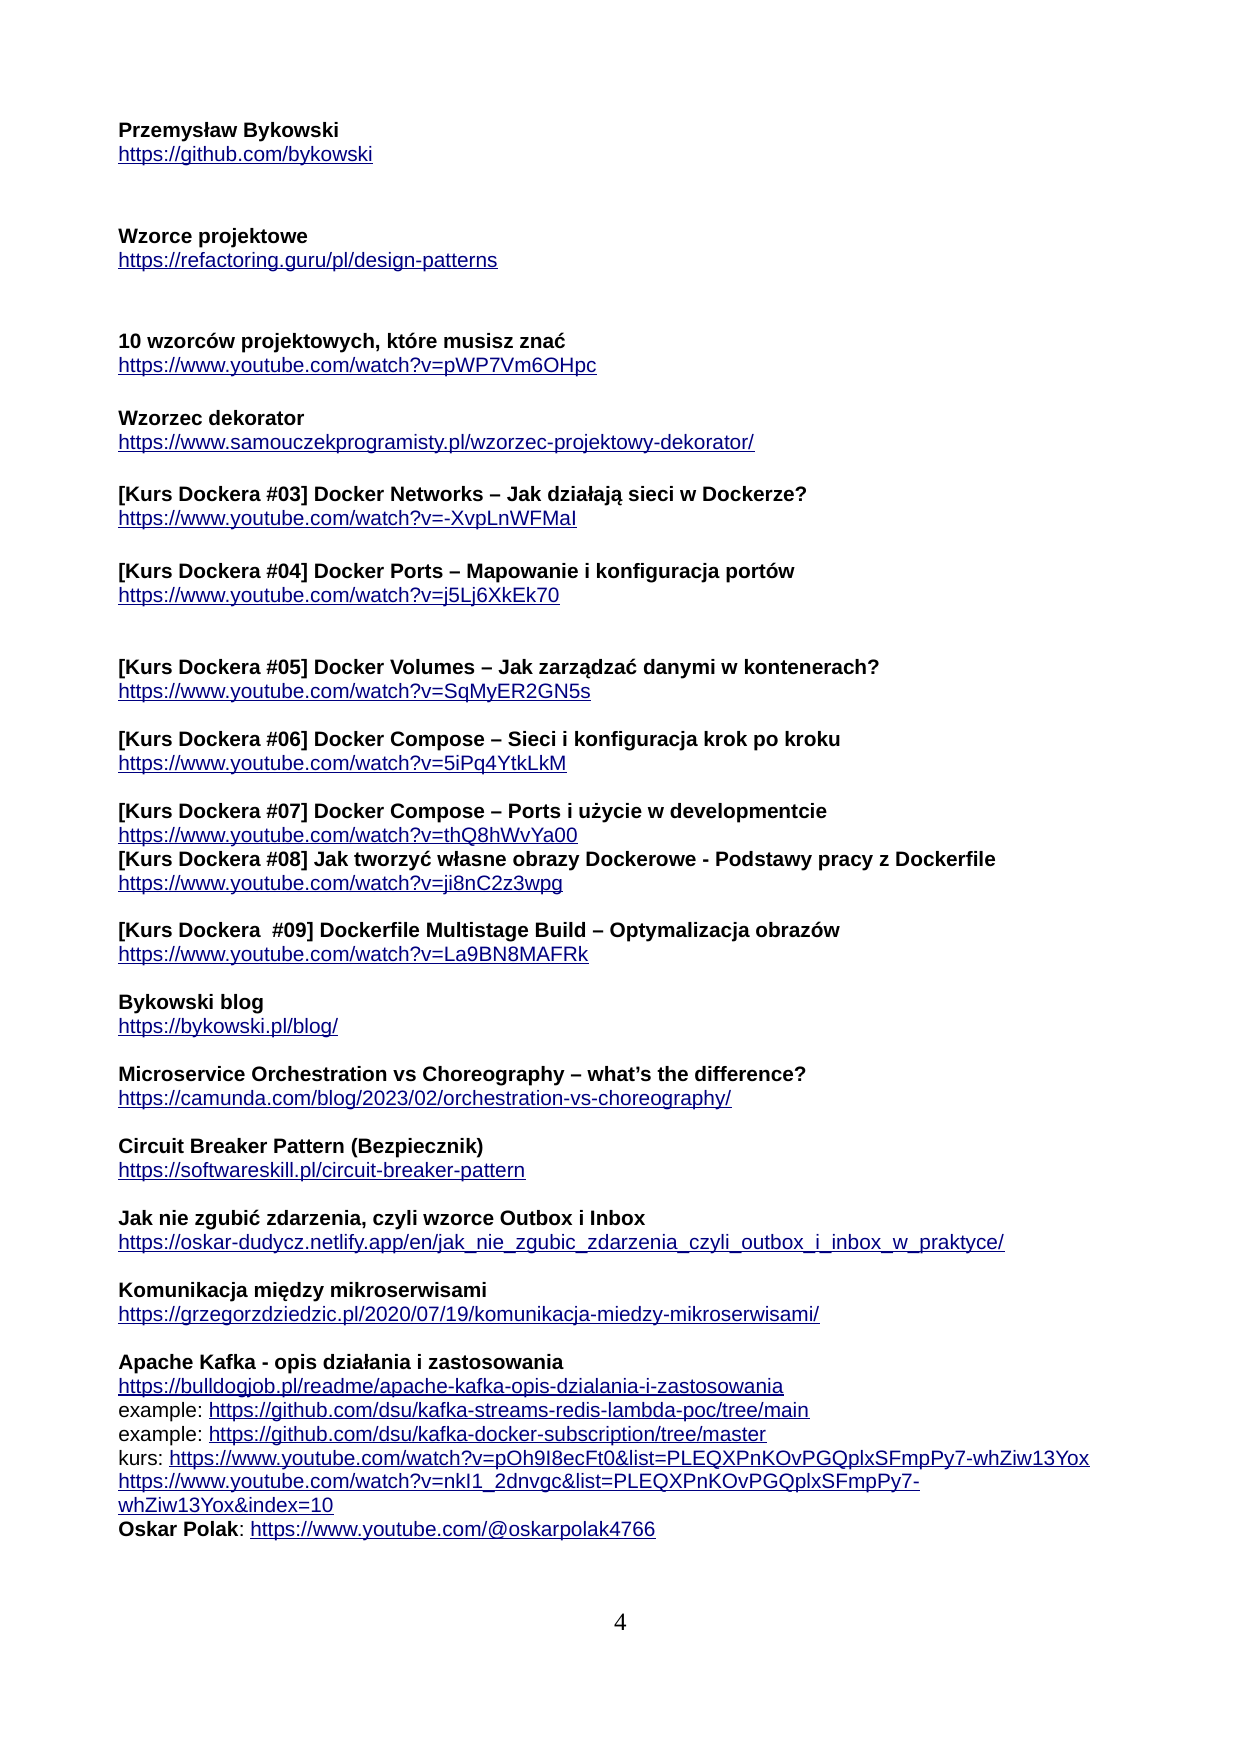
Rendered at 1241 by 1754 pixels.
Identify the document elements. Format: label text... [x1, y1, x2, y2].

text https://github.com/bykowski [118, 142, 1122, 166]
text [Kurs Dockera #07] Docker Compose – Ports i użycie w developmentcie [118, 798, 1122, 822]
text https://camunda.com/blog/2023/02/orchestration-vs-choreography/ [118, 1086, 1122, 1110]
text https://www.youtube.com/watch?v=-XvpLnWFMaI [118, 506, 1122, 530]
text https://oskar-dudycz.netlify.app/en/jak_nie_zgubic_zdarzenia_czyli_outbox_i_inbox_w_praktyce/ [118, 1230, 1122, 1254]
text kurs: https://www.youtube.com/watch?v=pOh9I8ecFt0&list=PLEQXPnKOvPGQplxSFmpPy7-whZiw13Yox https://www.youtube.com/watch?v=nkI1_2dnvgc&list=PLEQXPnKOvPGQplxSFmpPy7-whZiw13Yox&index=10 [118, 1445, 1122, 1517]
text https://www.youtube.com/watch?v=5iPq4YtkLkM [118, 751, 1122, 774]
text https://www.youtube.com/watch?v=pWP7Vm6OHpc [118, 353, 1122, 377]
text [Kurs Dockera #09] Dockerfile Multistage Build – Optymalizacja obrazów [118, 918, 1122, 942]
text https://www.youtube.com/watch?v=ji8nC2z3wpg [118, 870, 1122, 894]
text Oskar Polak: https://www.youtube.com/@oskarpolak4766 [118, 1517, 1122, 1565]
text https://www.youtube.com/watch?v=thQ8hWvYa00 [118, 822, 1122, 846]
text https://www.youtube.com/watch?v=SqMyER2GN5s [118, 679, 1122, 703]
text Circuit Breaker Pattern (Bezpiecznik) [118, 1134, 1122, 1158]
text https://bykowski.pl/blog/ [118, 1014, 1122, 1038]
text [Kurs Dockera #05] Docker Volumes – Jak zarządzać danymi w kontenerach? [118, 655, 1122, 679]
text Bykowski blog [118, 990, 1122, 1014]
text [Kurs Dockera #06] Docker Compose – Sieci i konfiguracja krok po kroku [118, 727, 1122, 751]
text https://www.youtube.com/watch?v=La9BN8MAFRk [118, 942, 1122, 966]
text https://www.samouczekprogramisty.pl/wzorzec-projektowy-dekorator/ [118, 429, 1122, 453]
text Komunikacja między mikroserwisami [118, 1278, 1122, 1302]
text Jak nie zgubić zdarzenia, czyli wzorce Outbox i Inbox [118, 1206, 1122, 1230]
text [Kurs Dockera #04] Docker Ports – Mapowanie i konfiguracja portów [118, 559, 1122, 583]
text Apache Kafka - opis działania i zastosowania [118, 1349, 1122, 1373]
text https://softwareskill.pl/circuit-breaker-pattern [118, 1158, 1122, 1182]
text https://refactoring.guru/pl/design-patterns [118, 247, 1122, 271]
text example: https://github.com/dsu/kafka-docker-subscription/tree/master [118, 1421, 1122, 1445]
text Wzorce projektowe [118, 223, 1122, 247]
text https://bulldogjob.pl/readme/apache-kafka-opis-dzialania-i-zastosowania example: https://github.com/dsu/kafka-streams-redis-lambda-poc/tree/main [118, 1373, 1122, 1421]
text [Kurs Dockera #08] Jak tworzyć własne obrazy Dockerowe - Podstawy pracy z Dockerfile [118, 846, 1122, 870]
text [Kurs Dockera #03] Docker Networks – Jak działają sieci w Dockerze? [118, 482, 1122, 506]
text https://www.youtube.com/watch?v=j5Lj6XkEk70 [118, 583, 1122, 607]
text Wzorzec dekorator [118, 406, 1122, 429]
text Microservice Orchestration vs Choreography – what’s the difference? [118, 1062, 1122, 1086]
text 10 wzorców projektowych, które musisz znać [118, 329, 1122, 353]
text Przemysław Bykowski [118, 118, 1122, 142]
text https://grzegorzdziedzic.pl/2020/07/19/komunikacja-miedzy-mikroserwisami/ [118, 1302, 1122, 1326]
